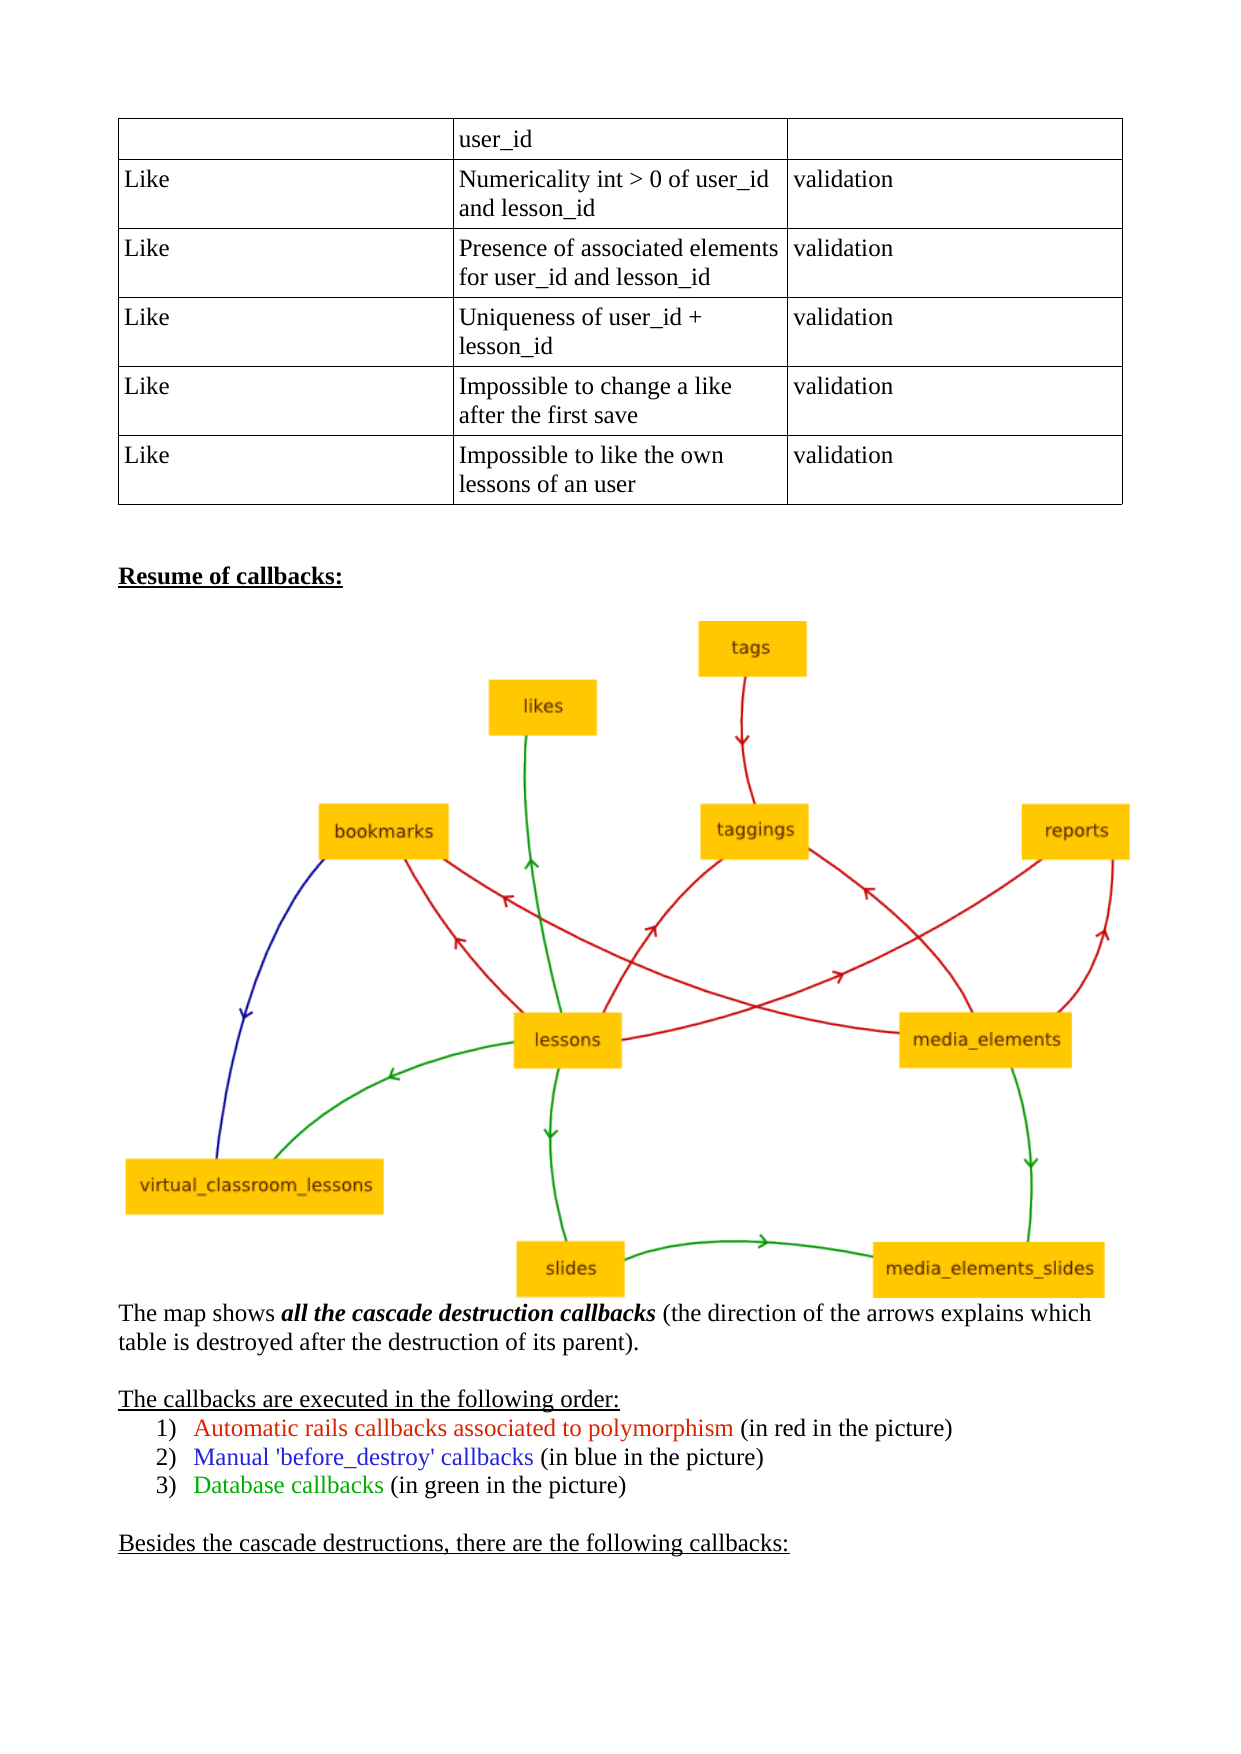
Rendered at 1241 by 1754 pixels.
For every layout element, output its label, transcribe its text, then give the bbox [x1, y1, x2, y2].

table_cell Numericality int > 0 of user_id and lesson_id [454, 160, 787, 227]
table_cell Like [119, 436, 453, 504]
table_cell Like [119, 229, 453, 297]
text Besides the cascade destructions, there are the following callbacks: [118, 1528, 1122, 1557]
list Database callbacks (in green in the picture) [156, 1470, 1122, 1499]
table_cell validation [788, 229, 1122, 297]
table_cell user_id [454, 119, 787, 158]
text Resume of callbacks: [118, 561, 1122, 590]
picture [125, 621, 1130, 1298]
table_cell Uniqueness of user_id + lesson_id [454, 298, 787, 366]
table_cell validation [788, 298, 1122, 366]
table_cell validation [788, 367, 1122, 435]
table_cell validation [788, 160, 1122, 227]
text The map shows all the cascade destruction callbacks (the direction of the arrows explains which table is destroyed after the destruction of its parent). [118, 1298, 1122, 1355]
table_cell Impossible to change a like after the first save [454, 367, 787, 435]
table_cell [119, 119, 453, 158]
table_cell [788, 119, 1122, 158]
table_cell Like [119, 160, 453, 227]
table_cell validation [788, 436, 1122, 504]
table_cell Like [119, 298, 453, 366]
text The callbacks are executed in the following order: [118, 1384, 1122, 1413]
table_cell Presence of associated elements for user_id and lesson_id [454, 229, 787, 297]
table_cell Like [119, 367, 453, 435]
table_cell Impossible to like the own lessons of an user [454, 436, 787, 504]
list Manual 'before_destroy' callbacks (in blue in the picture) [156, 1442, 1122, 1470]
list Automatic rails callbacks associated to polymorphism (in red in the picture) [156, 1413, 1122, 1442]
